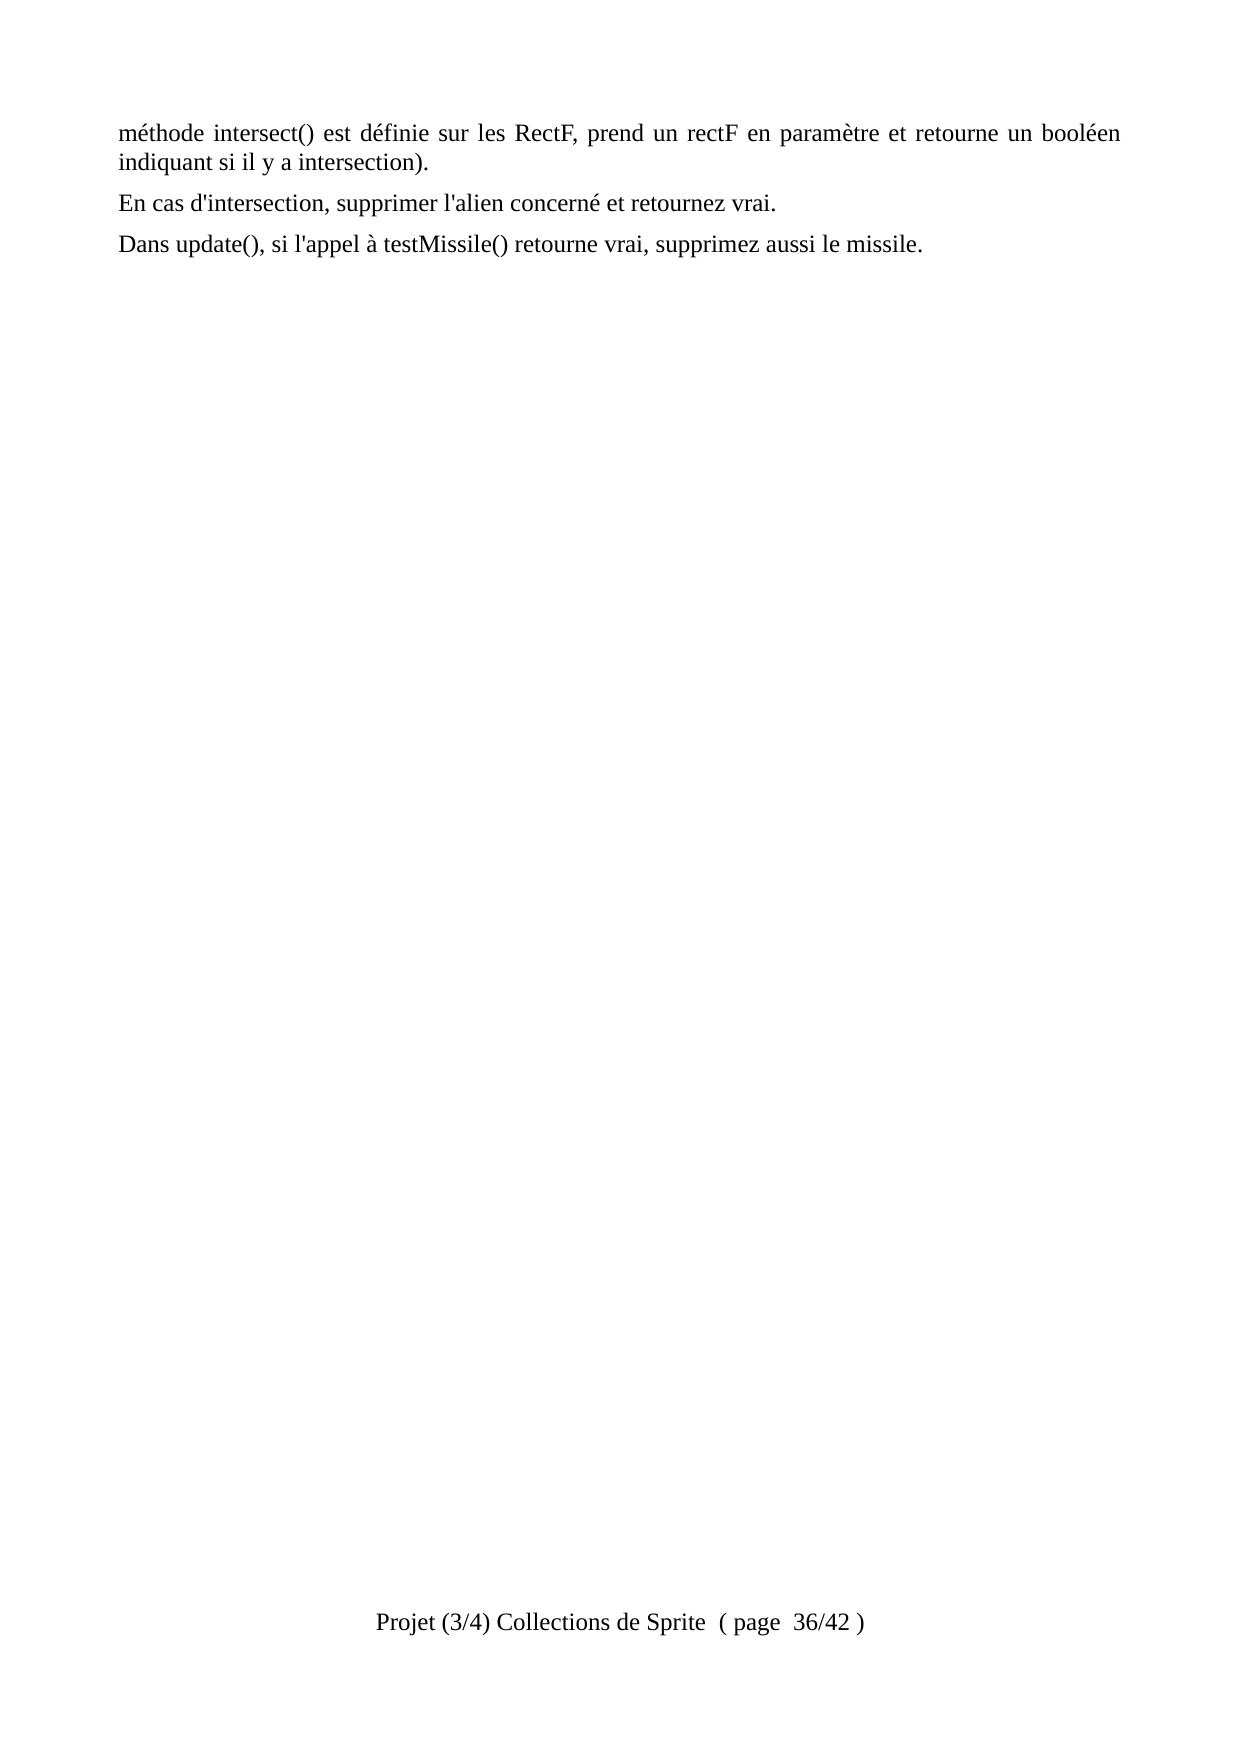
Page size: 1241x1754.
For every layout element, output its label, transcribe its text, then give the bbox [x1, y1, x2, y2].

text En cas d'intersection, supprimer l'alien concerné et retournez vrai. [118, 188, 1122, 217]
text méthode intersect() est définie sur les RectF, prend un rectF en paramètre et retourne un booléen indiquant si il y a intersection). [118, 118, 1122, 176]
text Dans update(), si l'appel à testMissile() retourne vrai, supprimez aussi le missile. [118, 229, 1122, 258]
